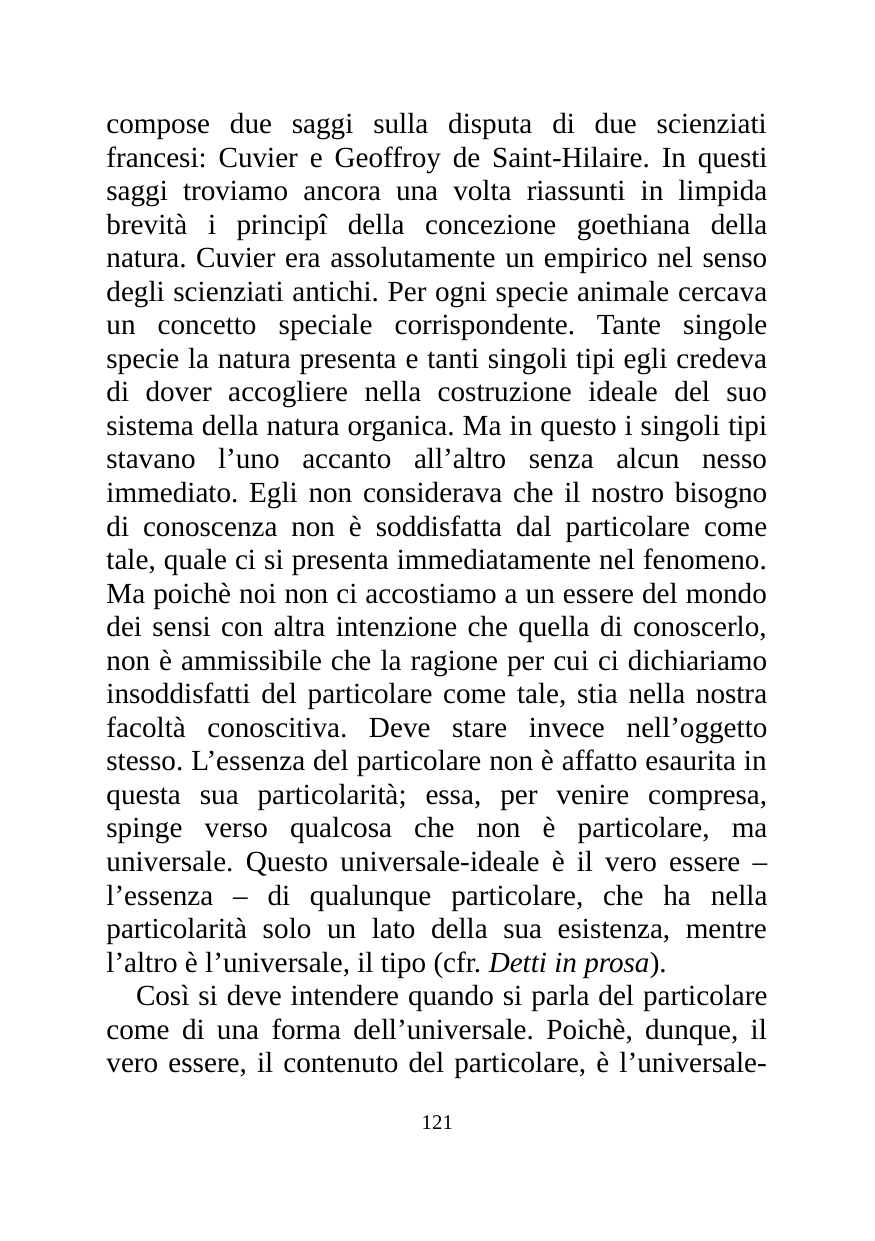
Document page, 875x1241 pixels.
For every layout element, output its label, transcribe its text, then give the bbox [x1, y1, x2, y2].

text compose due saggi sulla disputa di due scienziati francesi: Cuvier e Geoffroy de Saint-Hilaire. In questi saggi troviamo ancora una volta riassunti in limpida brevità i principî della concezione goethiana della natura. Cuvier era assolutamente un empirico nel senso degli scienziati antichi. Per ogni specie animale cercava un concetto speciale corrispondente. Tante singole specie la natura presenta e tanti singoli tipi egli credeva di dover accogliere nella costruzione ideale del suo sistema della natura organica. Ma in questo i singoli tipi stavano l’uno accanto all’altro senza alcun nesso immediato. Egli non considerava che il nostro bisogno di conoscenza non è soddisfatta dal particolare come tale, quale ci si presenta immediatamente nel fenomeno. Ma poichè noi non ci accostiamo a un essere del mondo dei sensi con altra intenzione che quella di conoscerlo, non è ammissibile che la ragione per cui ci dichiariamo insoddisfatti del particolare come tale, stia nella nostra facoltà conoscitiva. Deve stare invece nell’oggetto stesso. L’essenza del particolare non è affatto esaurita in questa sua particolarità; essa, per venire compresa, spinge verso qualcosa che non è particolare, ma universale. Questo universale-ideale è il vero essere – l’essenza – di qualunque particolare, che ha nella particolarità solo un lato della sua esistenza, mentre l’altro è l’universale, il tipo (cfr. Detti in prosa). [106, 106, 768, 978]
text Così si deve intendere quando si parla del particolare come di una forma dell’universale. Poichè, dunque, il vero essere, il contenuto del particolare, è l’universale- [106, 978, 768, 1079]
